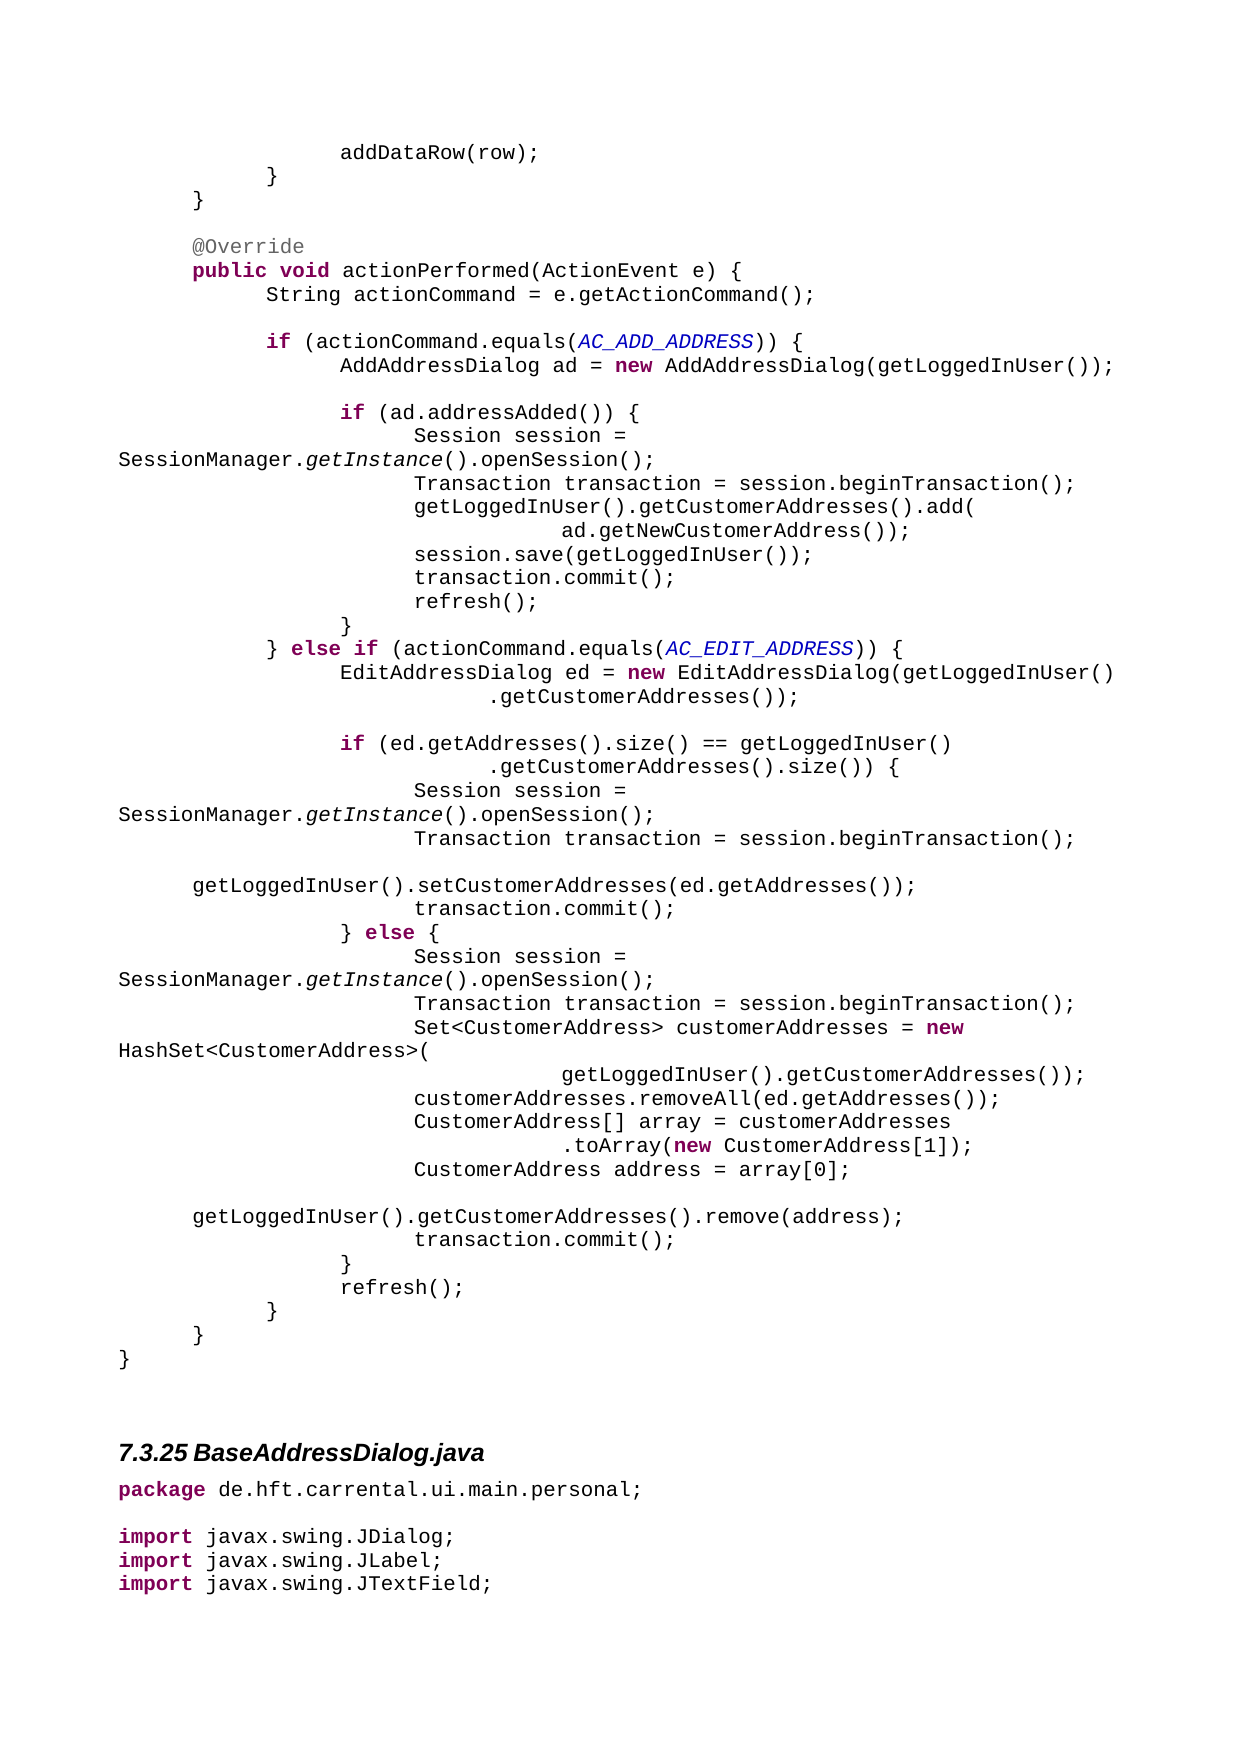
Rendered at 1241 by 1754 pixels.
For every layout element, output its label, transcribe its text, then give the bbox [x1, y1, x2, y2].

text session.save(getLoggedInUser()); [118, 544, 1122, 567]
text .getCustomerAddresses()); [118, 686, 1122, 709]
text CustomerAddress[] array = customerAddresses [118, 1111, 1122, 1135]
text package de.hft.carrental.ui.main.personal; [118, 1479, 1122, 1502]
text @Override [118, 236, 1122, 260]
text Transaction transaction = session.beginTransaction(); [118, 827, 1122, 851]
text import javax.swing.JLabel; [118, 1550, 1122, 1573]
text } [118, 1253, 1122, 1277]
text } [118, 1348, 1122, 1371]
text getLoggedInUser().setCustomerAddresses(ed.getAddresses()); [118, 851, 1122, 898]
text getLoggedInUser().getCustomerAddresses().add( [118, 496, 1122, 520]
text Set<CustomerAddress> customerAddresses = new HashSet<CustomerAddress>( [118, 1017, 1122, 1064]
text transaction.commit(); [118, 567, 1122, 591]
text String actionCommand = e.getActionCommand(); [118, 284, 1122, 307]
text } [118, 165, 1122, 189]
text CustomerAddress address = array[0]; [118, 1158, 1122, 1182]
text refresh(); [118, 591, 1122, 615]
text .getCustomerAddresses().size()) { [118, 757, 1122, 780]
text .toArray(new CustomerAddress[1]); [118, 1135, 1122, 1158]
text } else if (actionCommand.equals(AC_EDIT_ADDRESS)) { [118, 638, 1122, 662]
text refresh(); [118, 1277, 1122, 1300]
text AddAddressDialog ad = new AddAddressDialog(getLoggedInUser()); [118, 354, 1122, 378]
text import javax.swing.JDialog; [118, 1526, 1122, 1550]
text if (actionCommand.equals(AC_ADD_ADDRESS)) { [118, 331, 1122, 354]
text transaction.commit(); [118, 898, 1122, 922]
text Session session = SessionManager.getInstance().openSession(); [118, 946, 1122, 993]
text } else { [118, 922, 1122, 946]
text ad.getNewCustomerAddress()); [118, 520, 1122, 544]
text Session session = SessionManager.getInstance().openSession(); [118, 426, 1122, 473]
text EditAddressDialog ed = new EditAddressDialog(getLoggedInUser() [118, 662, 1122, 686]
text if (ad.addressAdded()) { [118, 402, 1122, 426]
text getLoggedInUser().getCustomerAddresses().remove(address); [118, 1182, 1122, 1229]
text import javax.swing.JTextField; [118, 1573, 1122, 1597]
subtitle BaseAddressDialog.java [118, 1438, 1122, 1466]
text Session session = SessionManager.getInstance().openSession(); [118, 780, 1122, 827]
text transaction.commit(); [118, 1229, 1122, 1253]
text customerAddresses.removeAll(ed.getAddresses()); [118, 1088, 1122, 1111]
text Transaction transaction = session.beginTransaction(); [118, 993, 1122, 1017]
text getLoggedInUser().getCustomerAddresses()); [118, 1064, 1122, 1088]
text } [118, 189, 1122, 213]
text } [118, 1324, 1122, 1348]
text addDataRow(row); [118, 142, 1122, 165]
text public void actionPerformed(ActionEvent e) { [118, 260, 1122, 284]
text } [118, 1300, 1122, 1324]
text if (ed.getAddresses().size() == getLoggedInUser() [118, 733, 1122, 757]
text Transaction transaction = session.beginTransaction(); [118, 473, 1122, 496]
text } [118, 615, 1122, 638]
